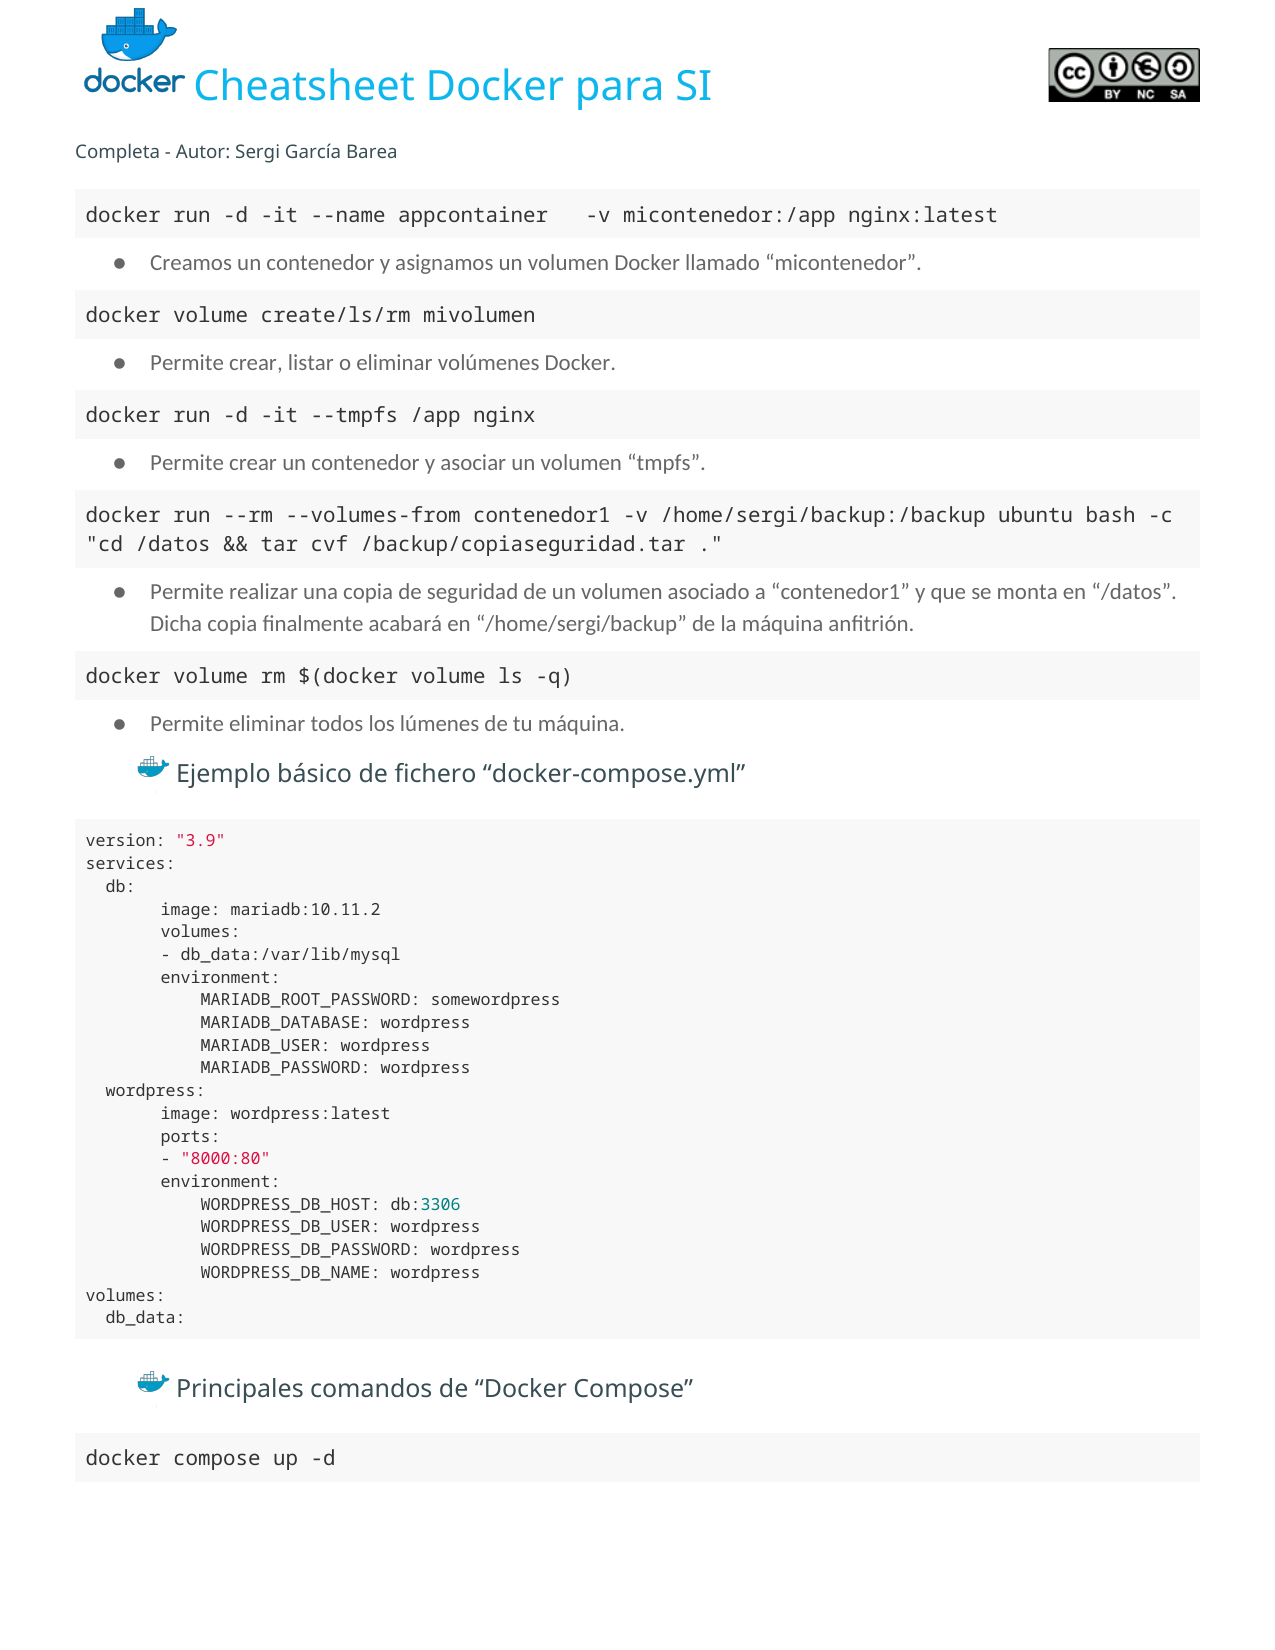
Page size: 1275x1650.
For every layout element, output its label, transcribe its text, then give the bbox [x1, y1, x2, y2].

picture [75, 0, 193, 101]
table_header docker run -d -it --name appcontainer -v micontenedor:/app nginx:latest [75, 189, 1200, 238]
list Permite realizar una copia de seguridad de un volumen asociado a “contenedor1” y que se monta en “/datos”. Dicha copia finalmente acabará en “/home/sergi/backup” de la máquina anfitrión. [112, 577, 1191, 637]
table_header version: "3.9" services: db: image: mariadb:10.11.2 volumes: - db_data:/var/lib/mysql environment: MARIADB_ROOT_PASSWORD: somewordpress MARIADB_DATABASE: wordpress MARIADB_USER: wordpress MARIADB_PASSWORD: wordpress wordpress: image: wordpress:latest ports: - "8000:80" environment: WORDPRESS_DB_HOST: db:3306 WORDPRESS_DB_USER: wordpress WORDPRESS_DB_PASSWORD: wordpress WORDPRESS_DB_NAME: wordpress volumes: db_data: [75, 819, 1200, 1339]
table_header docker run --rm --volumes-from contenedor1 -v /home/sergi/backup:/backup ubuntu bash -c "cd /datos && tar cvf /backup/copiaseguridad.tar ." [75, 490, 1200, 568]
list Permite crear, listar o eliminar volúmenes Docker. [112, 348, 1191, 376]
table_header docker compose up -d [75, 1433, 1200, 1482]
list Permite crear un contenedor y asociar un volumen “tmpfs”. [112, 448, 1191, 476]
table_header docker volume create/ls/rm mivolumen [75, 290, 1200, 339]
table_header docker volume rm $(docker volume ls -q) [75, 651, 1200, 700]
picture [137, 1381, 170, 1398]
table_header docker run -d -it --tmpfs /app nginx [75, 390, 1200, 439]
picture [137, 1365, 170, 1381]
list Permite eliminar todos los lúmenes de tu máquina. [112, 709, 1191, 737]
list Creamos un contenedor y asignamos un volumen Docker llamado “micontenedor”. [112, 248, 1191, 276]
picture [137, 751, 170, 766]
picture [1048, 48, 1200, 102]
text Principales comandos de “Docker Compose” [137, 1365, 1117, 1405]
text Ejemplo básico de fichero “docker-compose.yml” [137, 751, 1117, 790]
picture [137, 766, 170, 783]
